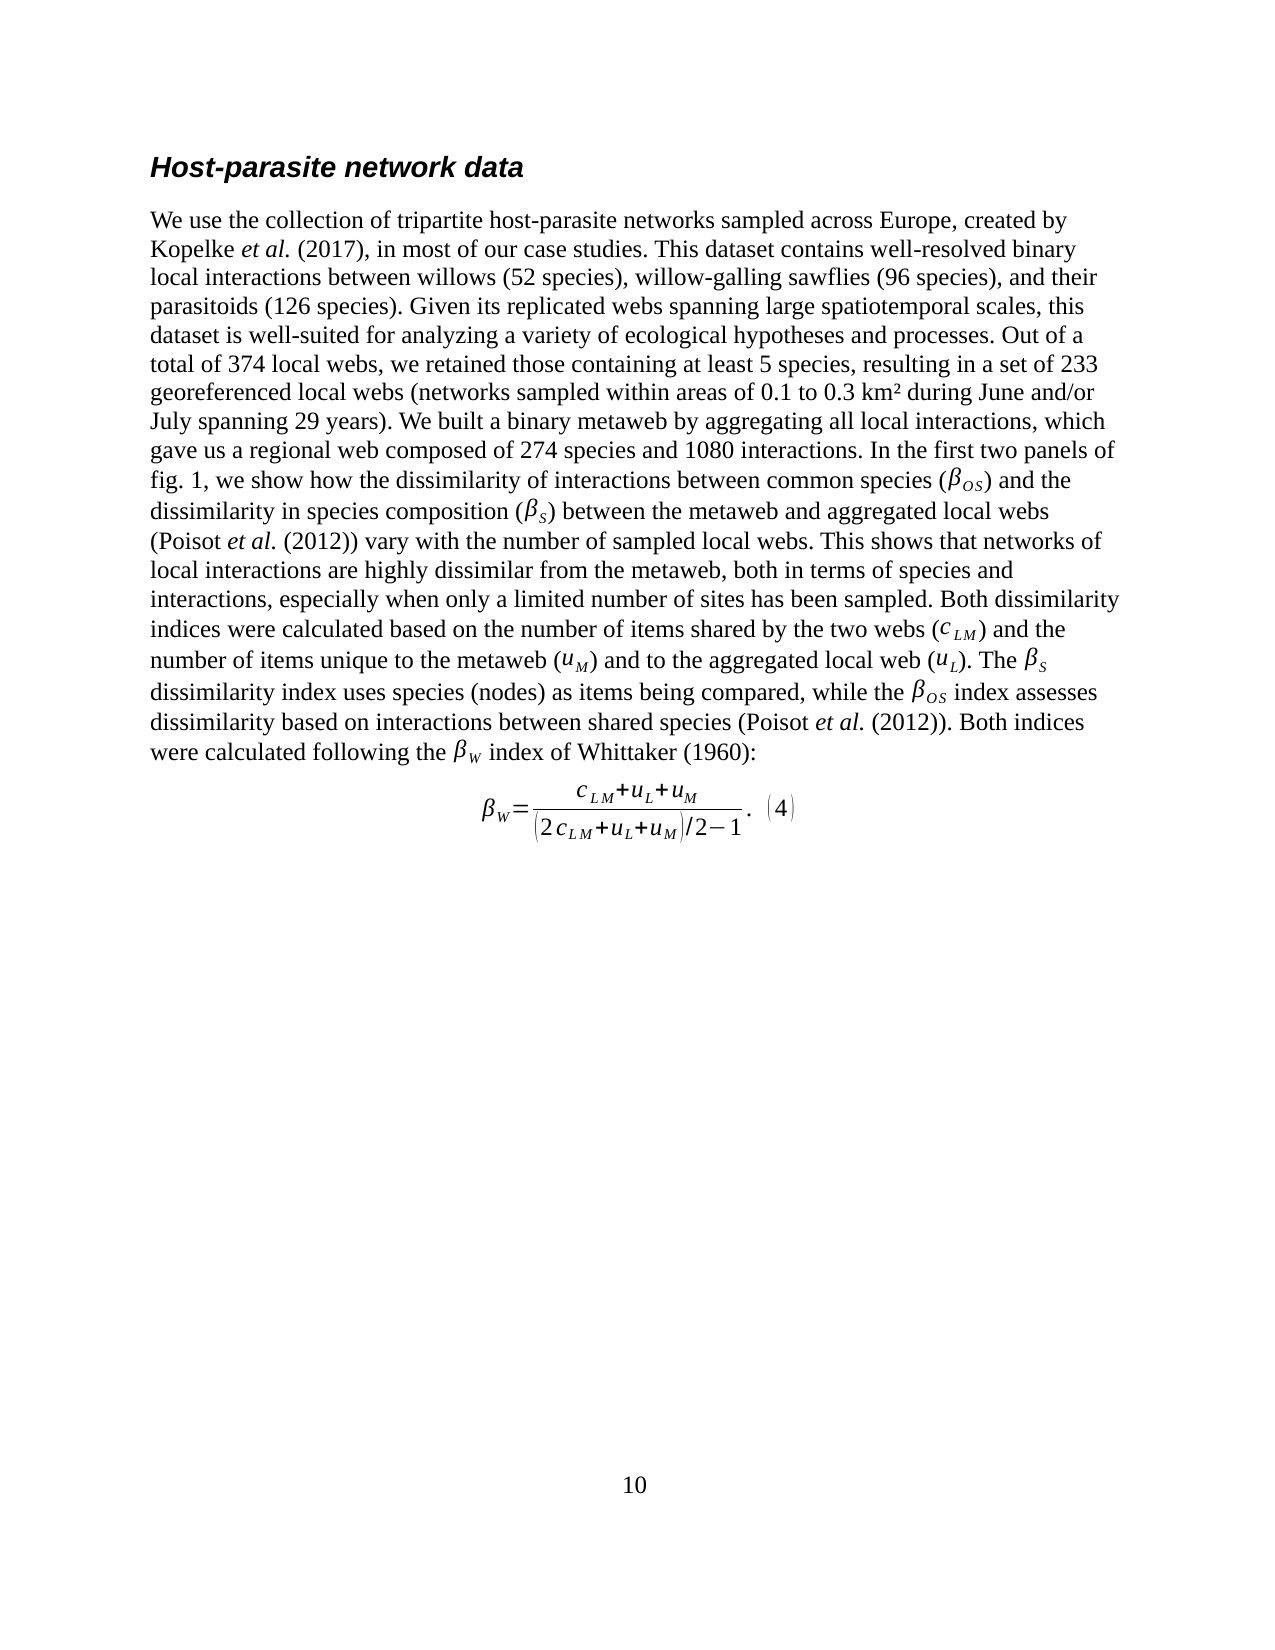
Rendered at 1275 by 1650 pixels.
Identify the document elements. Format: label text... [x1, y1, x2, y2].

subtitle Host-parasite network data [150, 150, 1125, 183]
text We use the collection of tripartite host-parasite networks sampled across Europe, created by Kopelke et al. (2017), in most of our case studies. This dataset contains well-resolved binary local interactions between willows (52 species), willow-galling sawflies (96 species), and their parasitoids (126 species). Given its replicated webs spanning large spatiotemporal scales, this dataset is well-suited for analyzing a variety of ecological hypotheses and processes. Out of a total of 374 local webs, we retained those containing at least 5 species, resulting in a set of 233 georeferenced local webs (networks sampled within areas of 0.1 to 0.3 km² during June and/or July spanning 29 years). We built a binary metaweb by aggregating all local interactions, which gave us a regional web composed of 274 species and 1080 interactions. In the first two panels of fig. 1, we show how the dissimilarity of interactions between common species () and the dissimilarity in species composition () between the metaweb and aggregated local webs (Poisot et al. (2012)) vary with the number of sampled local webs. This shows that networks of local interactions are highly dissimilar from the metaweb, both in terms of species and interactions, especially when only a limited number of sites has been sampled. Both dissimilarity indices were calculated based on the number of items shared by the two webs () and the number of items unique to the metaweb () and to the aggregated local web (). The dissimilarity index uses species (nodes) as items being compared, while the index assesses dissimilarity based on interactions between shared species (Poisot et al. (2012)). Both indices were calculated following the index of Whittaker (1960): [150, 205, 1125, 767]
